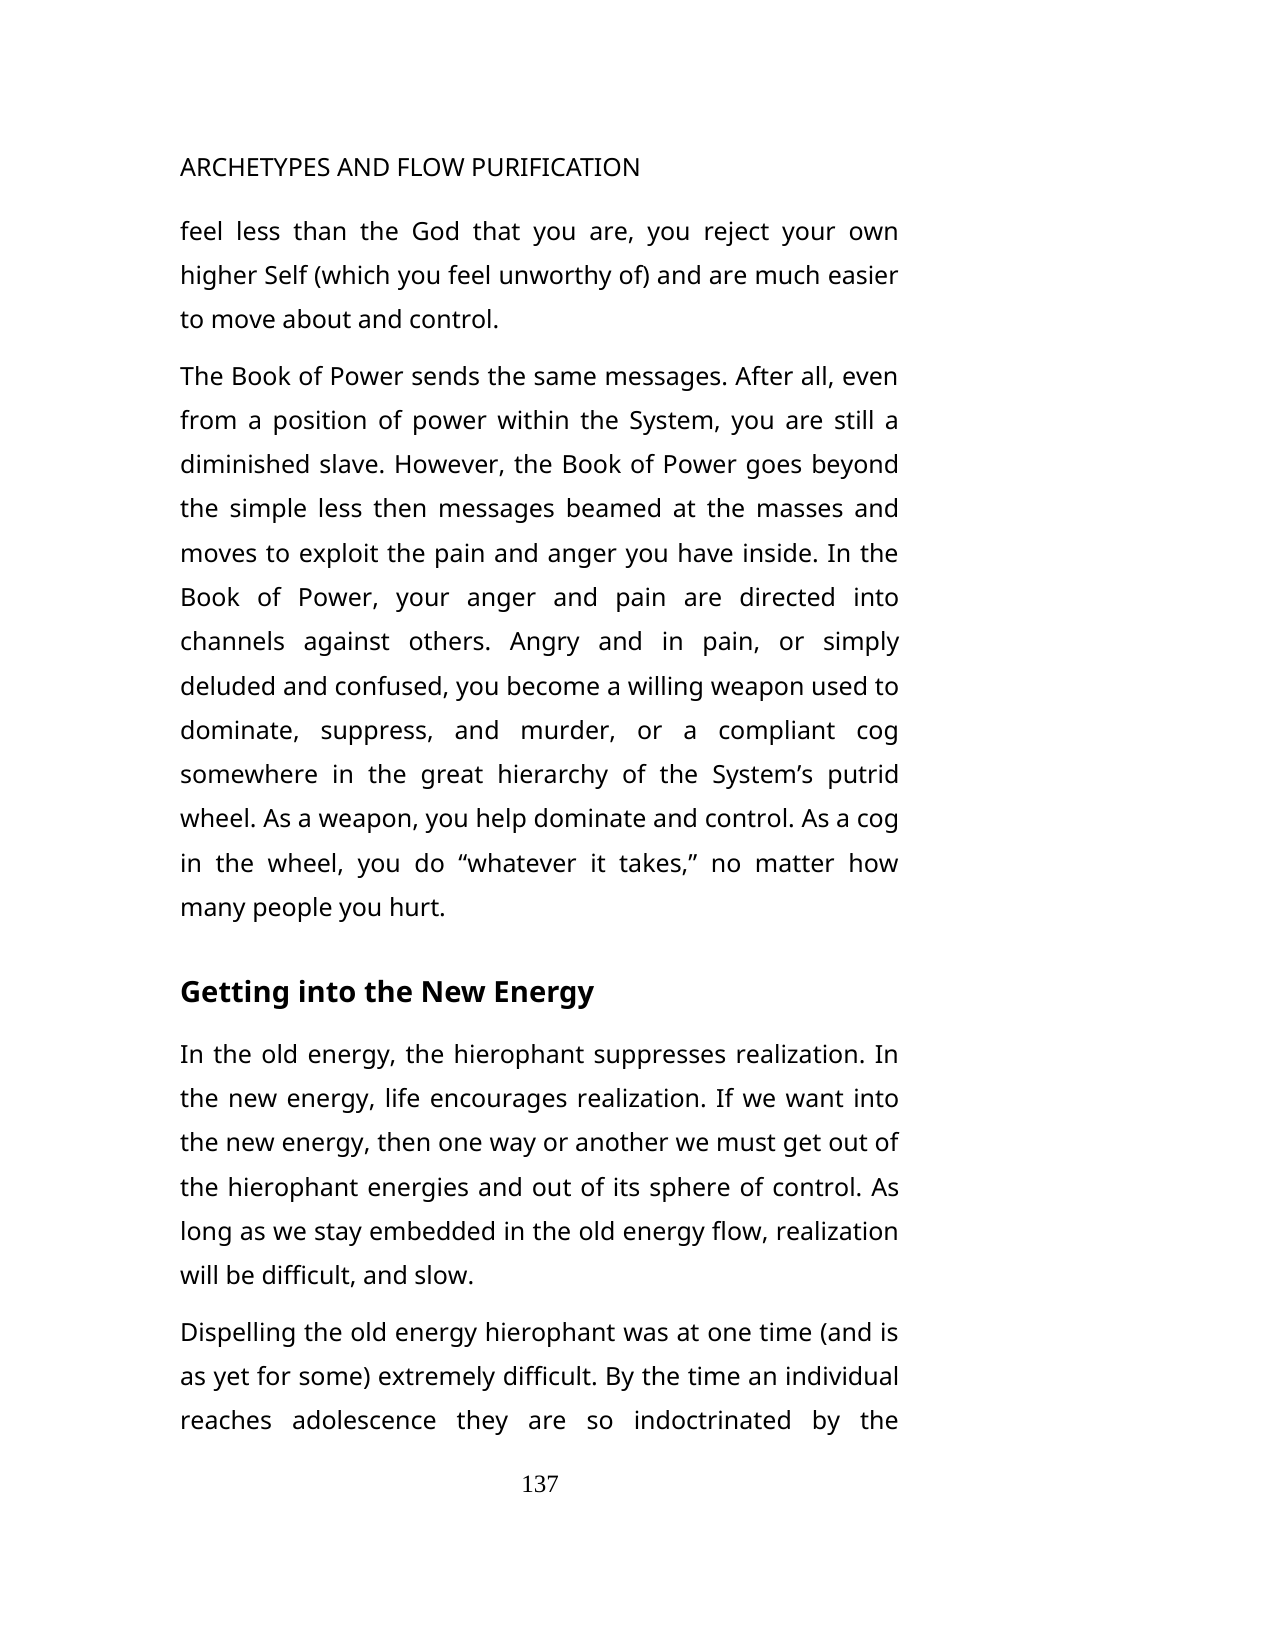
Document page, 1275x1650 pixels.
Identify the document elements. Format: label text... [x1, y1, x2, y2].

text Dispelling the old energy hierophant was at one time (and is as yet for some) extremely difficult. By the time an individual reaches adolescence they are so indoctrinated by the [180, 1314, 900, 1437]
text The Book of Power sends the same messages. After all, even from a position of power within the System, you are still a diminished slave. However, the Book of Power goes beyond the simple less then messages beamed at the masses and moves to exploit the pain and anger you have inside. In the Book of Power, your anger and pain are directed into channels against others. Angry and in pain, or simply deluded and confused, you become a willing weapon used to dominate, suppress, and murder, or a compliant cog somewhere in the great hierarchy of the System’s putrid wheel. As a weapon, you help dominate and control. As a cog in the wheel, you do “whatever it takes,” no matter how many people you hurt. [180, 358, 900, 924]
subtitle Getting into the New Energy [180, 971, 900, 1011]
text In the old energy, the hierophant suppresses realization. In the new energy, life encourages realization. If we want into the new energy, then one way or another we must get out of the hierophant energies and out of its sphere of control. As long as we stay embedded in the old energy flow, realization will be difficult, and slow. [180, 1037, 900, 1292]
text feel less than the God that you are, you reject your own higher Self (which you feel unworthy of) and are much easier to move about and control. [180, 213, 900, 336]
